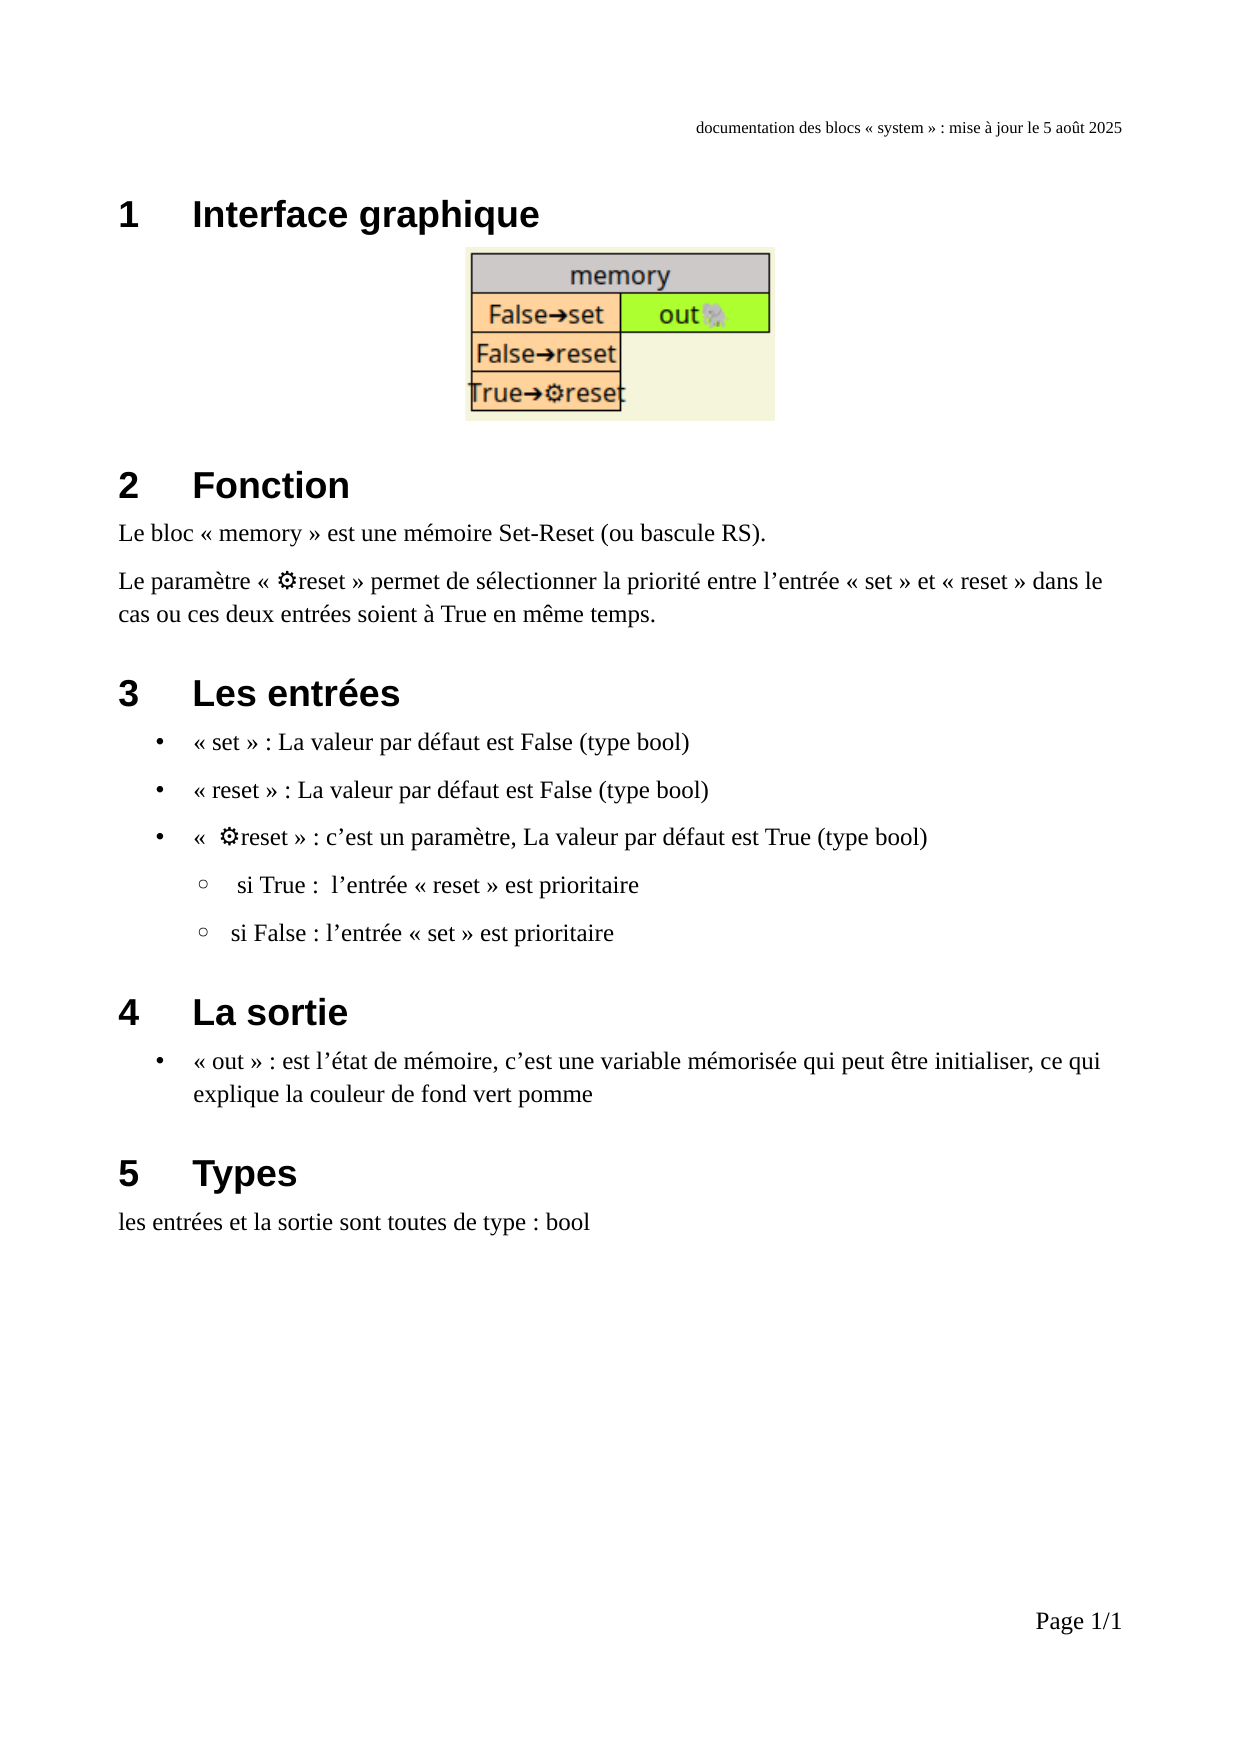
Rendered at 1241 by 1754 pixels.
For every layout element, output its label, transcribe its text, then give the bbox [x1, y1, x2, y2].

subtitle Interface graphique [118, 192, 1122, 235]
list « set » : La valeur par défaut est False (type bool) [156, 727, 1122, 756]
list « ⚙reset » : c’est un paramètre, La valeur par défaut est True (type bool) [156, 822, 1122, 851]
list « out » : est l’état de mémoire, c’est une variable mémorisée qui peut être initialiser, ce qui explique la couleur de fond vert pomme [156, 1046, 1122, 1108]
subtitle Fonction [118, 463, 1122, 506]
text les entrées et la sortie sont toutes de type : bool [118, 1207, 1122, 1236]
subtitle Types [118, 1152, 1122, 1195]
list si False : l’entrée « set » est prioritaire [193, 918, 1122, 946]
picture [465, 247, 775, 421]
list si True : l’entrée « reset » est prioritaire [193, 870, 1122, 899]
list « reset » : La valeur par défaut est False (type bool) [156, 775, 1122, 804]
subtitle Les entrées [118, 672, 1122, 715]
text Le bloc « memory » est une mémoire Set-Reset (ou bascule RS). [118, 518, 1122, 547]
subtitle La sortie [118, 990, 1122, 1033]
text Le paramètre « ⚙reset » permet de sélectionner la priorité entre l’entrée « set » et « reset » dans le cas ou ces deux entrées soient à True en même temps. [118, 566, 1122, 628]
